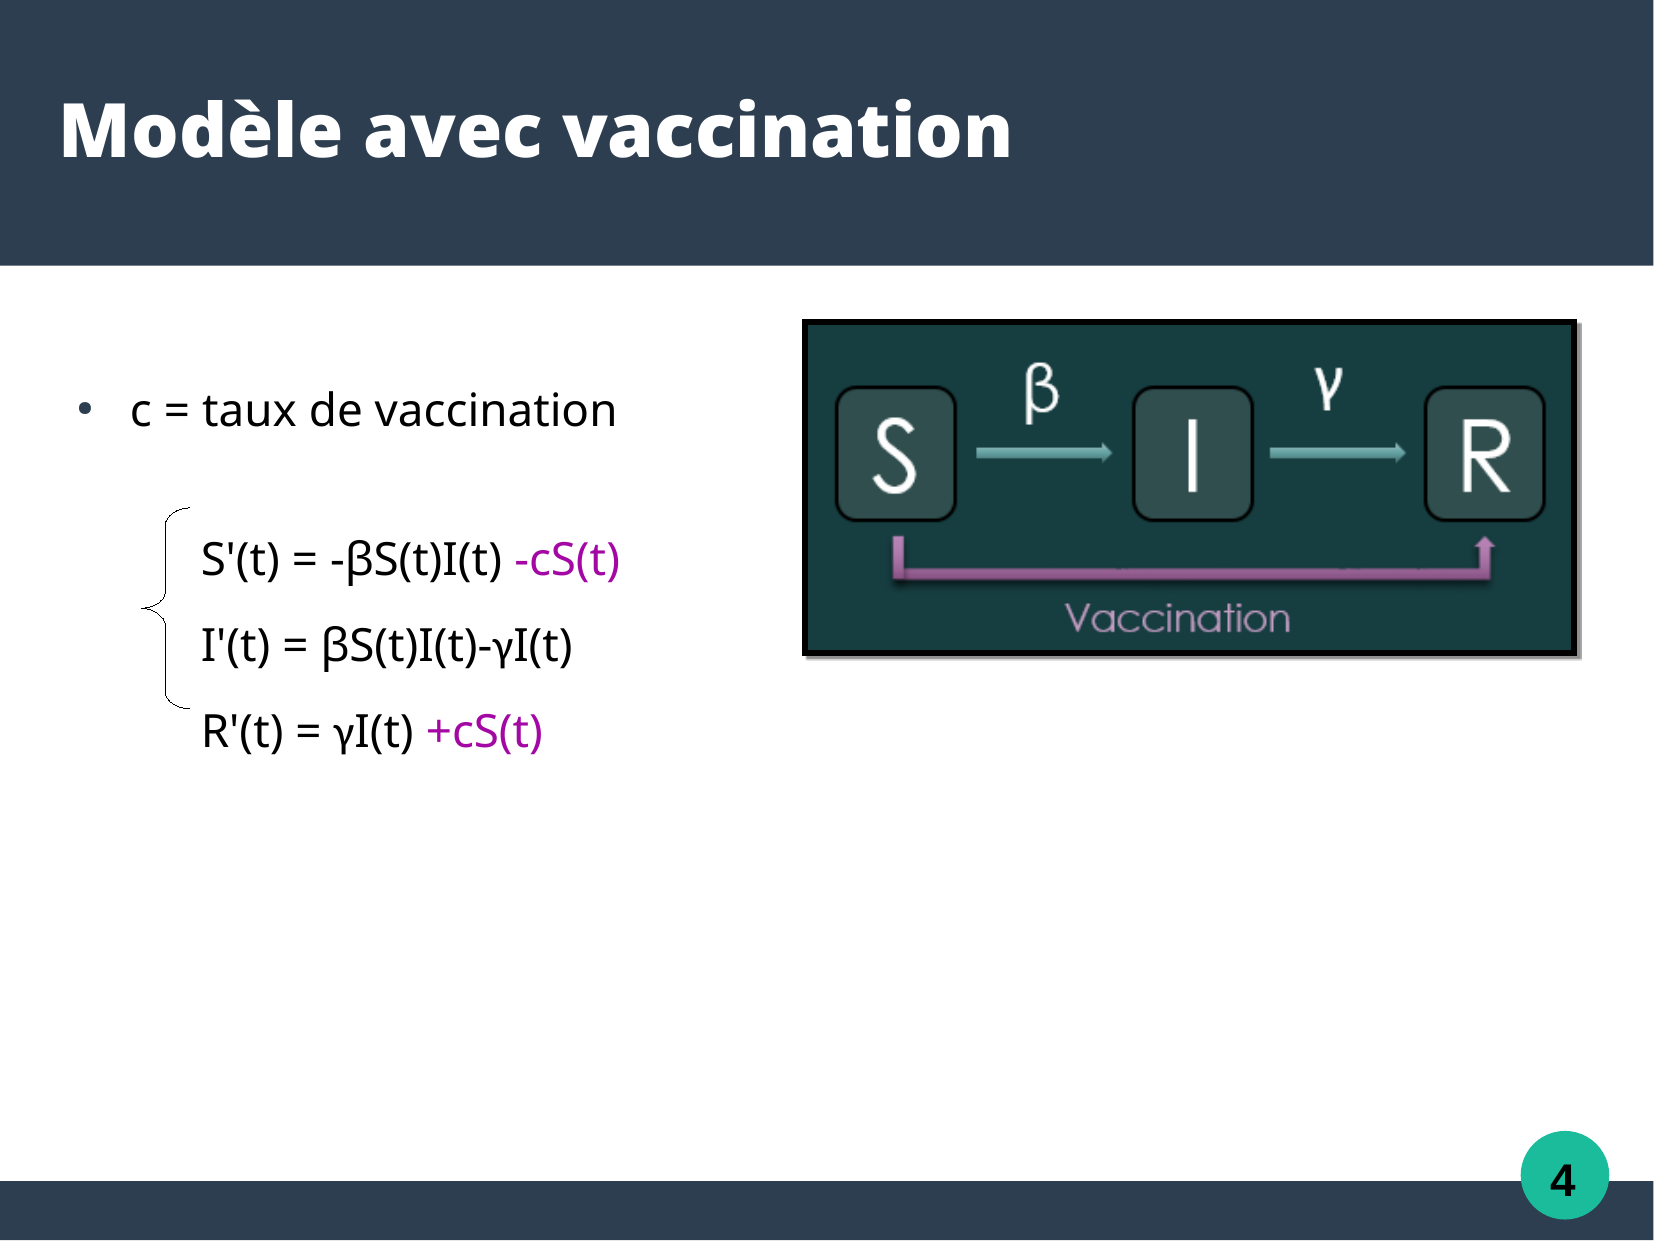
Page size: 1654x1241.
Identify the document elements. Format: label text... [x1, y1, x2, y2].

title Modèle avec vaccination [59, 49, 1595, 207]
text_box 4 [1535, 1147, 1591, 1214]
picture [807, 324, 1571, 650]
list c = taux de vaccination S'(t) = -βS(t)I(t) -cS(t) I'(t) = βS(t)I(t)-γI(t) R'(t) = γI(t) +cS(t) [59, 377, 1595, 1205]
